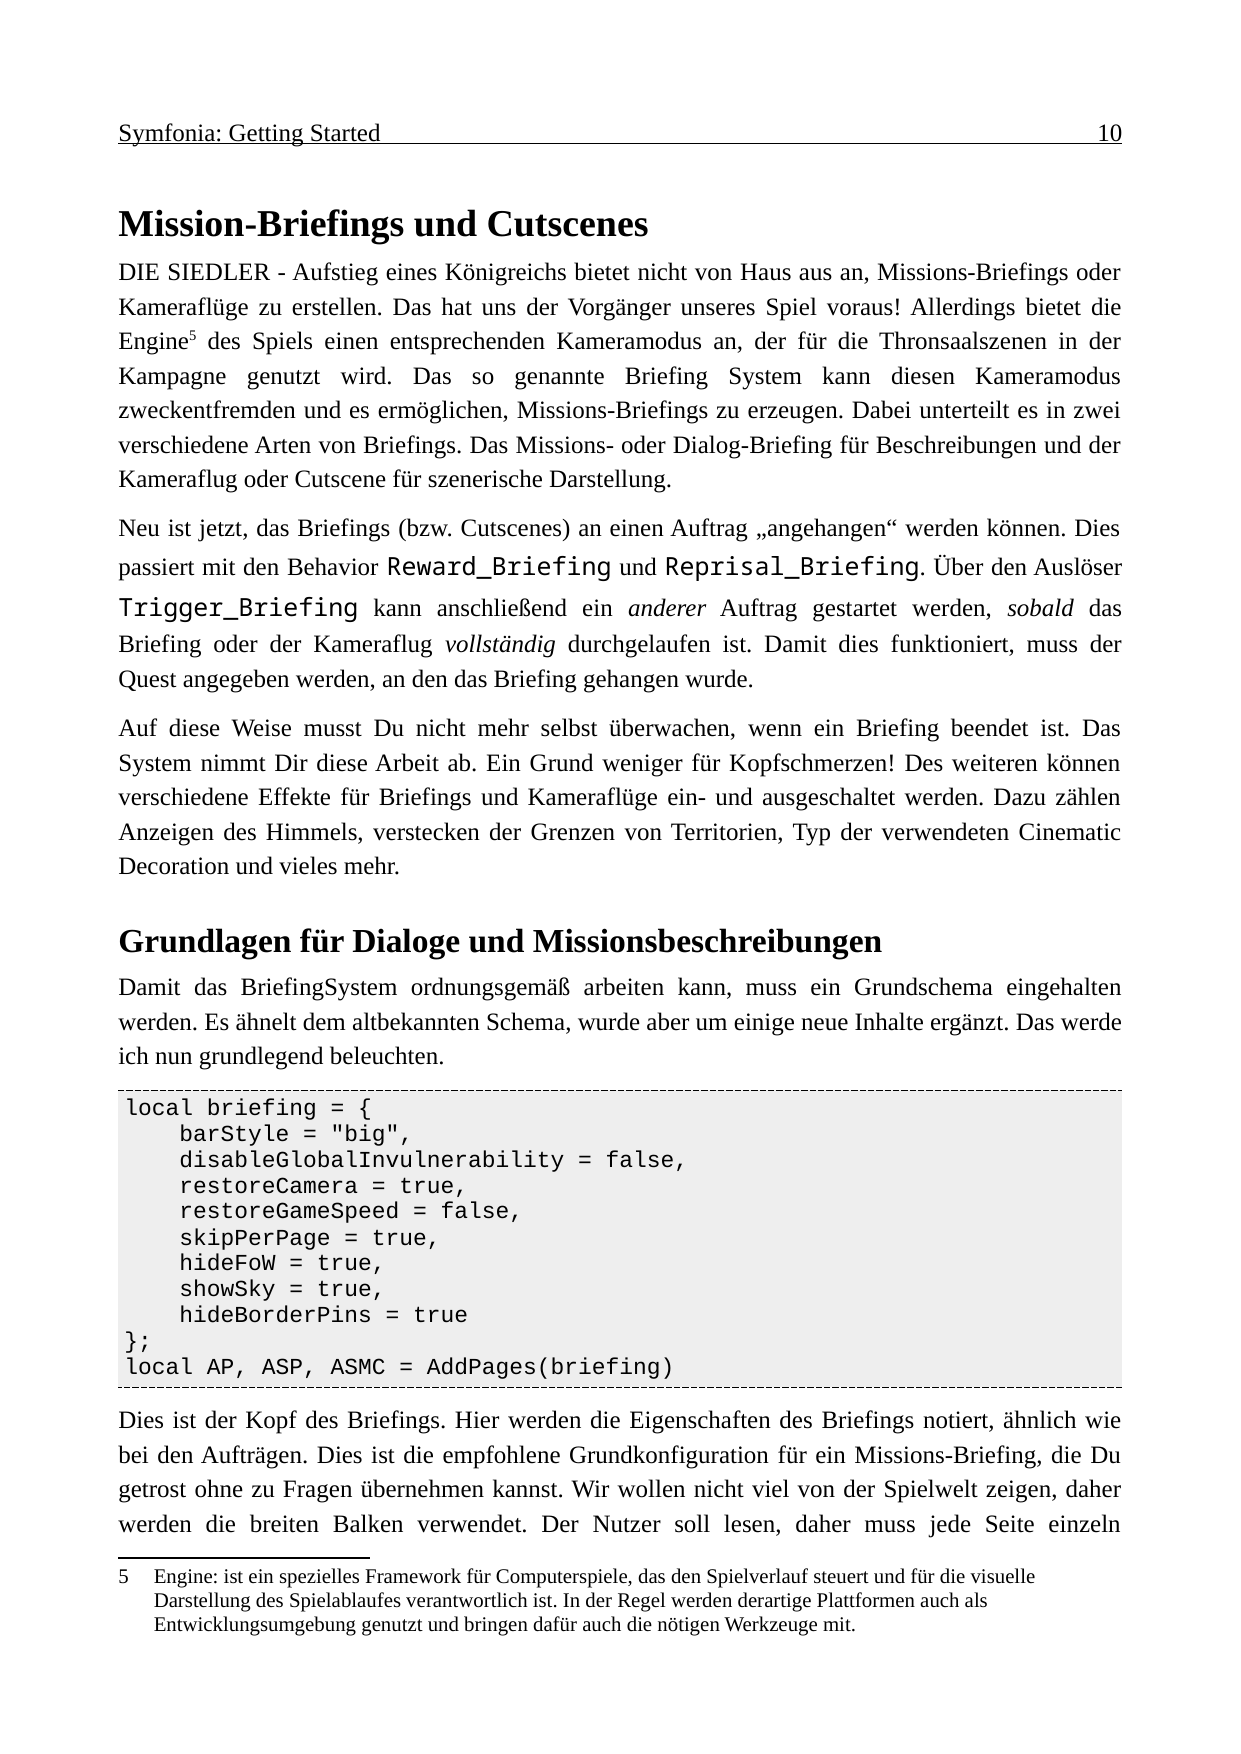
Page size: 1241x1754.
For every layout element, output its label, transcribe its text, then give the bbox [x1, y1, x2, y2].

text Engine: ist ein spezielles Framework für Computerspiele, das den Spielverlauf steuert und für die visuelle Darstellung des Spielablaufes verantwortlich ist. In der Regel werden derartige Plattformen auch als Entwicklungsumgebung genutzt und bringen dafür auch die nötigen Werkzeuge mit. [118, 1564, 1122, 1636]
text DIE SIEDLER - Aufstieg eines Königreichs bietet nicht von Haus aus an, Missions-Briefings oder Kameraflüge zu erstellen. Das hat uns der Vorgänger unseres Spiel voraus! Allerdings bietet die Engine des Spiels einen entsprechenden Kameramodus an, der für die Thronsaalszenen in der Kampagne genutzt wird. Das so genannte Briefing System kann diesen Kameramodus zweckentfremden und es ermöglichen, Missions-Briefings zu erzeugen. Dabei unterteilt es in zwei verschiedene Arten von Briefings. Das Missions- oder Dialog-Briefing für Beschreibungen und der Kameraflug oder Cutscene für szenerische Darstellung. [118, 257, 1122, 493]
subtitle Mission-Briefings und Cutscenes [118, 201, 1122, 245]
text local briefing = { barStyle = "big", disableGlobalInvulnerability = false, restoreCamera = true, restoreGameSpeed = false, skipPerPage = true, hideFoW = true, showSky = true, hideBorderPins = true }; local AP, ASP, ASMC = AddPages(briefing) [118, 1090, 1122, 1387]
text Damit das BriefingSystem ordnungsgemäß arbeiten kann, muss ein Grundschema eingehalten werden. Es ähnelt dem altbekannten Schema, wurde aber um einige neue Inhalte ergänzt. Das werde ich nun grundlegend beleuchten. [118, 972, 1122, 1070]
text Dies ist der Kopf des Briefings. Hier werden die Eigenschaften des Briefings notiert, ähnlich wie bei den Aufträgen. Dies ist die empfohlene Grundkonfiguration für ein Missions-Briefing, die Du getrost ohne zu Fragen übernehmen kannst. Wir wollen nicht viel von der Spielwelt zeigen, daher werden die breiten Balken verwendet. Der Nutzer soll lesen, daher muss jede Seite einzeln [118, 1405, 1122, 1537]
text Neu ist jetzt, das Briefings (bzw. Cutscenes) an einen Auftrag „angehangen“ werden können. Dies passiert mit den Behavior Reward_Briefing und Reprisal_Briefing. Über den Auslöser Trigger_Briefing kann anschließend ein anderer Auftrag gestartet werden, sobald das Briefing oder der Kameraflug vollständig durchgelaufen ist. Damit dies funktioniert, muss der Quest angegeben werden, an den das Briefing gehangen wurde. [118, 513, 1122, 693]
subtitle Grundlagen für Dialoge und Missionsbeschreibungen [118, 921, 1122, 959]
text Auf diese Weise musst Du nicht mehr selbst überwachen, wenn ein Briefing beendet ist. Das System nimmt Dir diese Arbeit ab. Ein Grund weniger für Kopfschmerzen! Des weiteren können verschiedene Effekte für Briefings und Kameraflüge ein- und ausgeschaltet werden. Dazu zählen Anzeigen des Himmels, verstecken der Grenzen von Territorien, Typ der verwendeten Cinematic Decoration und vieles mehr. [118, 713, 1122, 880]
